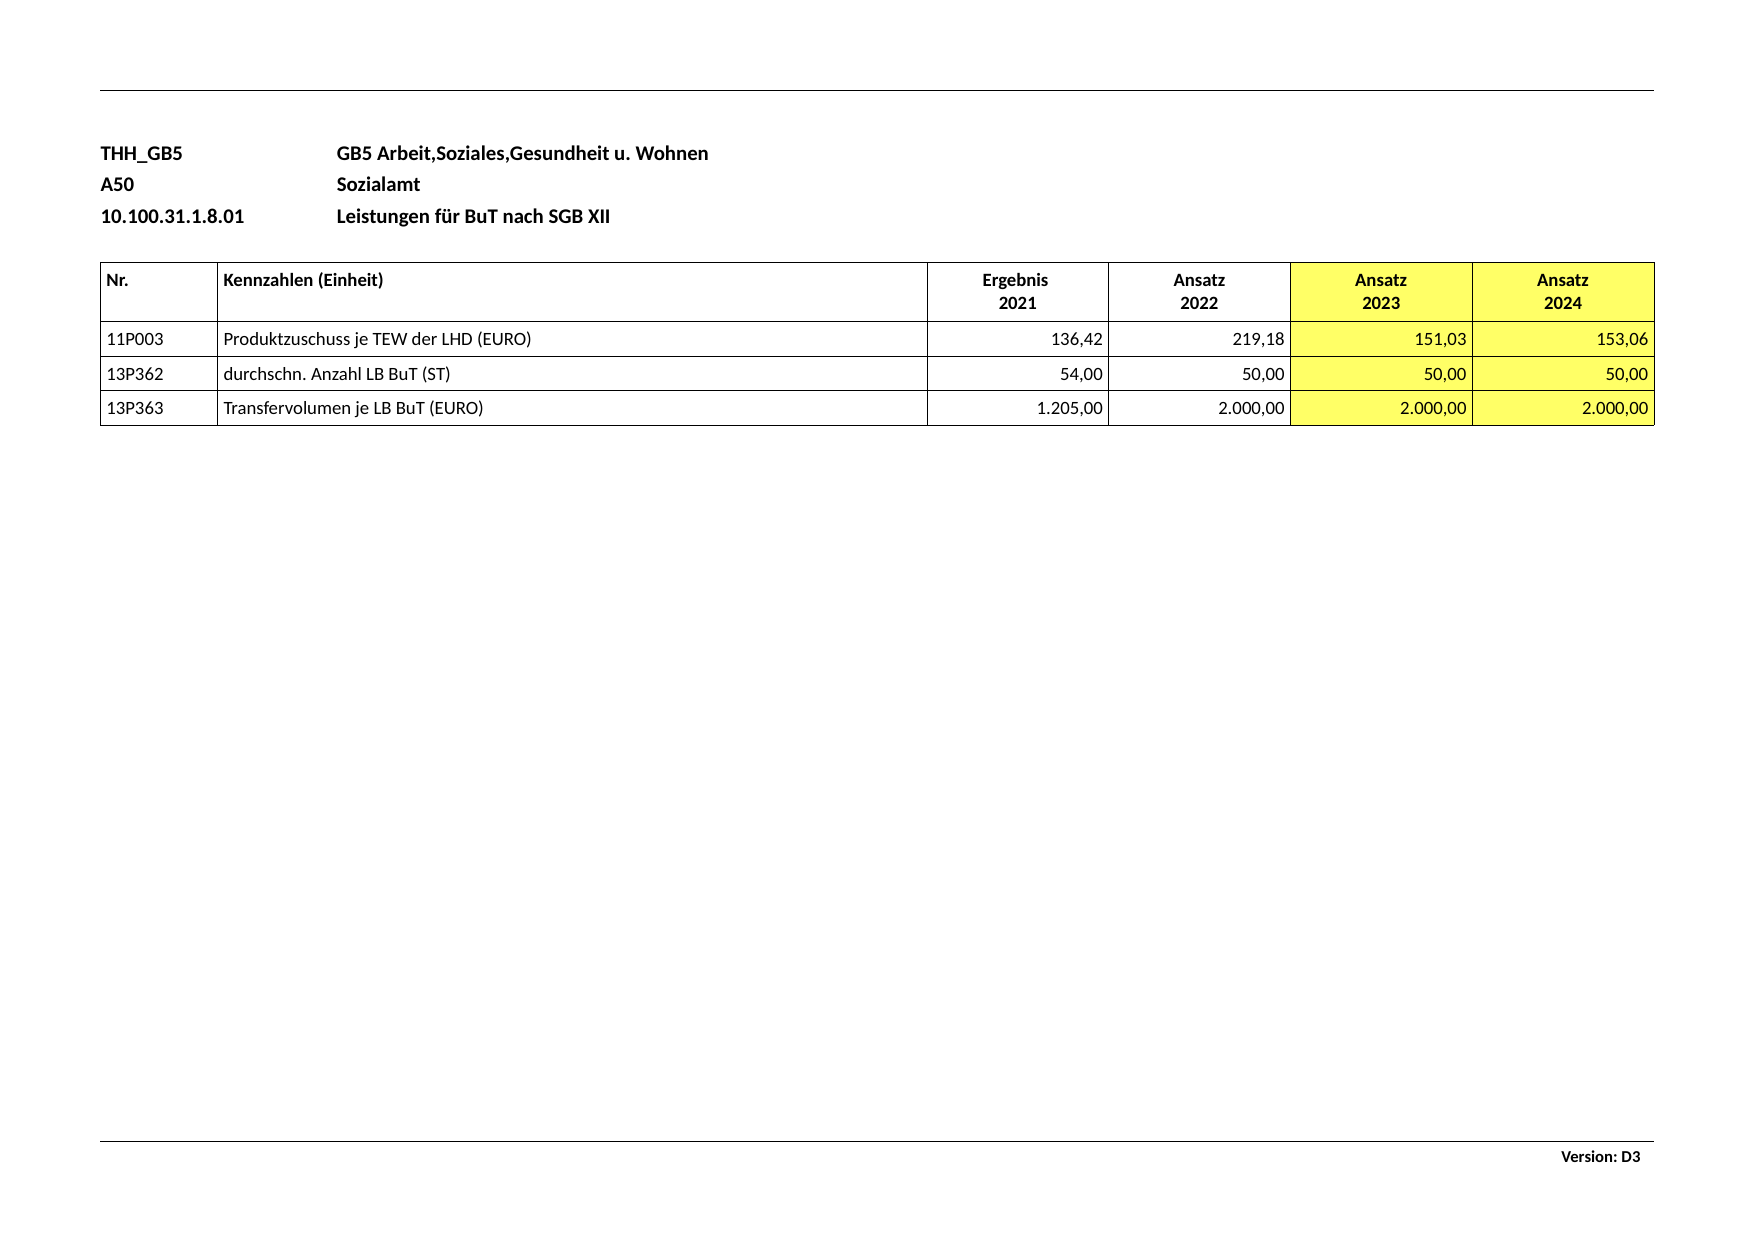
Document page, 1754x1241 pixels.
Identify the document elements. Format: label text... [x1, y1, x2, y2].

table_cell 11P003 [101, 322, 217, 356]
table_header Ergebnis 2021 [928, 263, 1108, 321]
table_cell 50,00 [1109, 357, 1290, 390]
table_cell 13P362 [101, 357, 217, 390]
table_cell 54,00 [928, 357, 1108, 390]
table_header Ansatz 2023 [1291, 263, 1472, 321]
table_cell 13P363 [101, 391, 217, 425]
table_header Nr. [101, 263, 217, 321]
table_cell 153,06 [1473, 322, 1654, 356]
table_header Kennzahlen (Einheit) [218, 263, 927, 321]
table_header Ansatz 2024 [1473, 263, 1654, 321]
table_cell 50,00 [1291, 357, 1472, 390]
table_header Ansatz 2022 [1109, 263, 1290, 321]
table_cell Transfervolumen je LB BuT (EURO) [218, 391, 927, 425]
table_cell 136,42 [928, 322, 1108, 356]
table_cell 2.000,00 [1109, 391, 1290, 425]
table_cell 1.205,00 [928, 391, 1108, 425]
text THH_GB5 GB5 Arbeit,Soziales,Gesundheit u. Wohnen [100, 140, 1653, 166]
table_cell 2.000,00 [1473, 391, 1654, 425]
table_cell 50,00 [1473, 357, 1654, 390]
table_cell 2.000,00 [1291, 391, 1472, 425]
text 10.100.31.1.8.01 Leistungen für BuT nach SGB XII [100, 203, 1653, 228]
table_cell 219,18 [1109, 322, 1290, 356]
text A50 Sozialamt [100, 172, 1653, 197]
table_cell Produktzuschuss je TEW der LHD (EURO) [218, 322, 927, 356]
table_cell 151,03 [1291, 322, 1472, 356]
table_cell durchschn. Anzahl LB BuT (ST) [218, 357, 927, 390]
